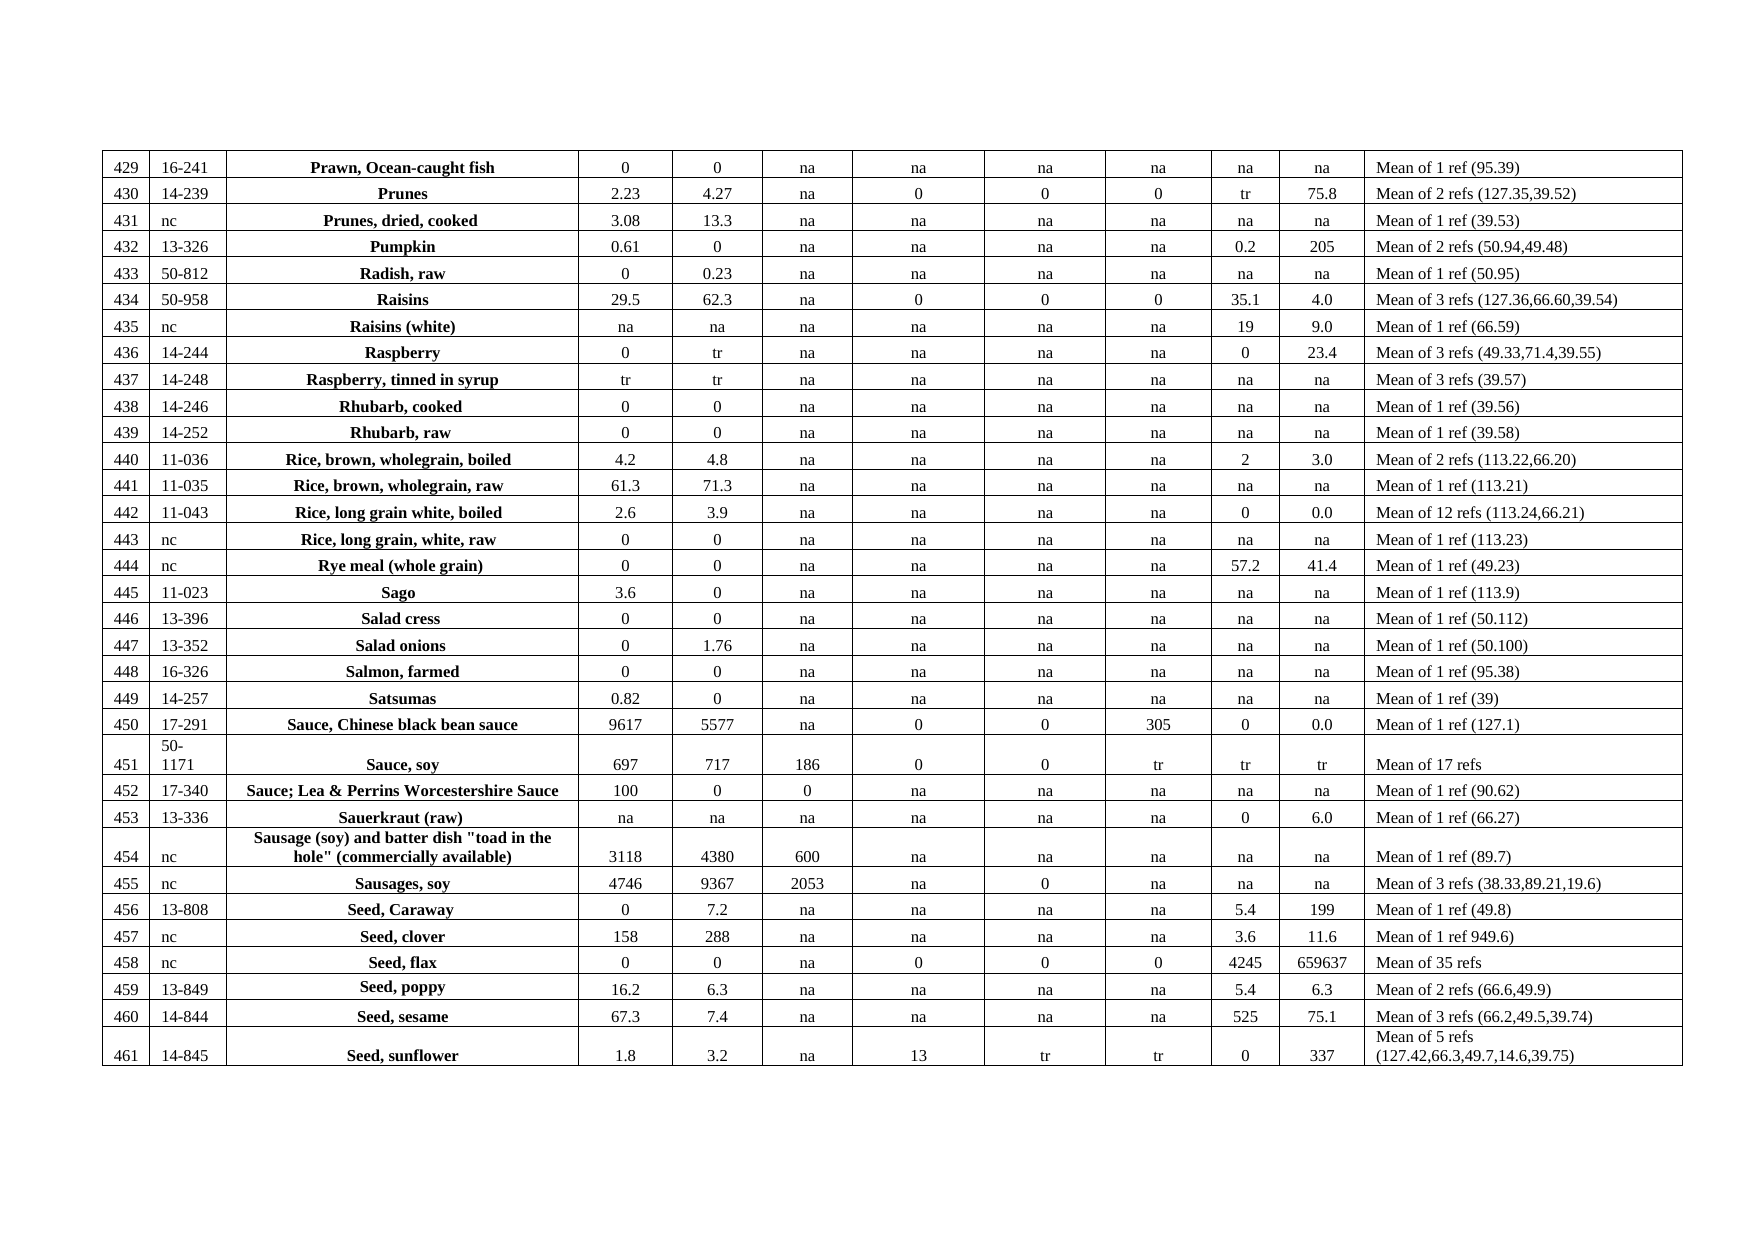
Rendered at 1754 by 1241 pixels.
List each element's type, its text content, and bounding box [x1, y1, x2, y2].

table_cell 453 [103, 801, 149, 827]
table_cell 0 [673, 576, 762, 602]
table_cell na [1106, 867, 1211, 893]
table_cell 35.1 [1212, 284, 1279, 309]
table_cell na [1212, 523, 1279, 548]
table_cell 62.3 [673, 284, 762, 309]
table_cell 13-336 [150, 801, 226, 827]
table_cell Mean of 1 ref 949.6) [1365, 920, 1682, 946]
table_cell Sauce; Lea & Perrins Worcestershire Sauce [227, 775, 578, 800]
table_cell na [1280, 204, 1364, 230]
table_cell na [985, 231, 1105, 256]
table_cell na [763, 390, 852, 416]
table_cell na [1280, 470, 1364, 495]
table_cell 0 [1212, 337, 1279, 362]
table_cell 0 [673, 417, 762, 442]
table_cell 4245 [1212, 947, 1279, 972]
table_cell na [673, 310, 762, 336]
table_cell 158 [579, 920, 672, 946]
table_cell 0.0 [1280, 709, 1364, 734]
table_cell na [853, 470, 984, 495]
table_cell Mean of 12 refs (113.24,66.21) [1365, 496, 1682, 522]
table_cell na [763, 178, 852, 203]
table_cell 4380 [673, 828, 762, 866]
table_cell 19 [1212, 310, 1279, 336]
table_cell na [1106, 920, 1211, 946]
table_cell na [763, 1027, 852, 1065]
table_cell na [985, 894, 1105, 919]
table_cell nc [150, 550, 226, 575]
table_cell 14-252 [150, 417, 226, 442]
table_cell na [853, 629, 984, 655]
table_cell na [673, 801, 762, 827]
table_cell na [985, 920, 1105, 946]
table_cell Raisins (white) [227, 310, 578, 336]
table_cell na [853, 417, 984, 442]
table_cell 0 [579, 337, 672, 362]
table_cell na [985, 828, 1105, 866]
table_cell na [1106, 656, 1211, 681]
table_cell 0.82 [579, 682, 672, 708]
table_cell Mean of 1 ref (89.7) [1365, 828, 1682, 866]
table_cell na [1106, 523, 1211, 548]
table_cell na [985, 364, 1105, 389]
table_cell Seed, flax [227, 947, 578, 972]
table_cell 3118 [579, 828, 672, 866]
table_cell 16-326 [150, 656, 226, 681]
table_cell 0 [853, 284, 984, 309]
table_cell na [985, 656, 1105, 681]
table_cell na [853, 523, 984, 548]
table_cell na [853, 337, 984, 362]
table_cell 186 [763, 735, 852, 774]
table_cell 0 [579, 894, 672, 919]
table_cell tr [673, 364, 762, 389]
table_cell na [763, 947, 852, 972]
table_cell na [763, 682, 852, 708]
table_cell nc [150, 523, 226, 548]
table_cell na [1106, 550, 1211, 575]
table_cell 14-845 [150, 1027, 226, 1065]
table_cell 0 [673, 550, 762, 575]
table_cell na [853, 894, 984, 919]
table_cell na [985, 443, 1105, 469]
table_cell 446 [103, 603, 149, 628]
table_cell Mean of 1 ref (113.23) [1365, 523, 1682, 548]
table_cell 4.8 [673, 443, 762, 469]
table_cell tr [1280, 735, 1364, 774]
table_cell na [853, 682, 984, 708]
table_cell na [1280, 257, 1364, 283]
table_cell 0 [579, 151, 672, 177]
table_cell 50-958 [150, 284, 226, 309]
table_cell 13-326 [150, 231, 226, 256]
table_cell na [763, 656, 852, 681]
table_cell na [853, 550, 984, 575]
table_cell Mean of 3 refs (127.36,66.60,39.54) [1365, 284, 1682, 309]
table_cell 459 [103, 974, 149, 999]
table_cell 13-849 [150, 974, 226, 999]
table_cell Raisins [227, 284, 578, 309]
table_cell 429 [103, 151, 149, 177]
table_cell 0 [579, 257, 672, 283]
table_cell na [1280, 775, 1364, 800]
table_cell 1.8 [579, 1027, 672, 1065]
table_cell 0.2 [1212, 231, 1279, 256]
table_cell 436 [103, 337, 149, 362]
table_cell Mean of 1 ref (113.21) [1365, 470, 1682, 495]
table_cell na [1280, 364, 1364, 389]
table_cell 0 [853, 735, 984, 774]
table_cell 0.61 [579, 231, 672, 256]
table_cell 288 [673, 920, 762, 946]
table_cell 3.6 [579, 576, 672, 602]
table_cell 13-808 [150, 894, 226, 919]
table_cell 2 [1212, 443, 1279, 469]
table_cell na [1106, 629, 1211, 655]
table_cell 11-043 [150, 496, 226, 522]
table_cell 452 [103, 775, 149, 800]
table_cell tr [1106, 735, 1211, 774]
table_cell 432 [103, 231, 149, 256]
table_cell 0 [673, 523, 762, 548]
table_cell Rye meal (whole grain) [227, 550, 578, 575]
table_cell Mean of 1 ref (113.9) [1365, 576, 1682, 602]
table_cell 50-1171 [150, 735, 226, 774]
table_cell Mean of 3 refs (39.57) [1365, 364, 1682, 389]
table_cell 433 [103, 257, 149, 283]
table_cell Mean of 1 ref (127.1) [1365, 709, 1682, 734]
table_cell 449 [103, 682, 149, 708]
table_cell na [763, 443, 852, 469]
table_cell na [763, 801, 852, 827]
table_cell na [579, 310, 672, 336]
table_cell na [763, 709, 852, 734]
table_cell na [1280, 523, 1364, 548]
table_cell nc [150, 828, 226, 866]
table_cell na [1106, 417, 1211, 442]
table_cell na [763, 550, 852, 575]
table_cell 438 [103, 390, 149, 416]
table_cell Prawn, Ocean-caught fish [227, 151, 578, 177]
table_cell 659637 [1280, 947, 1364, 972]
table_cell na [853, 828, 984, 866]
table_cell Mean of 2 refs (50.94,49.48) [1365, 231, 1682, 256]
table_cell 525 [1212, 1000, 1279, 1026]
table_cell Mean of 1 ref (49.8) [1365, 894, 1682, 919]
table_cell 57.2 [1212, 550, 1279, 575]
table_cell 0 [579, 523, 672, 548]
table_cell 442 [103, 496, 149, 522]
table_cell 305 [1106, 709, 1211, 734]
table_cell na [1280, 603, 1364, 628]
table_cell Mean of 17 refs [1365, 735, 1682, 774]
table_cell Mean of 1 ref (50.100) [1365, 629, 1682, 655]
table_cell na [853, 151, 984, 177]
table_cell na [763, 974, 852, 999]
table_cell 458 [103, 947, 149, 972]
table_cell na [1106, 151, 1211, 177]
table_cell Satsumas [227, 682, 578, 708]
table_cell nc [150, 204, 226, 230]
table_cell na [1212, 151, 1279, 177]
table_cell 337 [1280, 1027, 1364, 1065]
table_cell na [1106, 801, 1211, 827]
table_cell 4.2 [579, 443, 672, 469]
table_cell Salad onions [227, 629, 578, 655]
table_cell na [985, 974, 1105, 999]
table_cell Mean of 1 ref (50.95) [1365, 257, 1682, 283]
table_cell Mean of 1 ref (90.62) [1365, 775, 1682, 800]
table_cell na [1280, 390, 1364, 416]
table_cell na [1106, 443, 1211, 469]
table_cell na [985, 1000, 1105, 1026]
table_cell 50-812 [150, 257, 226, 283]
table_cell 0 [579, 390, 672, 416]
table_cell na [1212, 603, 1279, 628]
table_cell 3.0 [1280, 443, 1364, 469]
table_cell 7.4 [673, 1000, 762, 1026]
table_cell Salad cress [227, 603, 578, 628]
table_cell na [1280, 576, 1364, 602]
table_cell 461 [103, 1027, 149, 1065]
table_cell Rice, brown, wholegrain, raw [227, 470, 578, 495]
table_cell na [763, 310, 852, 336]
table_cell 0 [673, 775, 762, 800]
table_cell 14-246 [150, 390, 226, 416]
table_cell 14-844 [150, 1000, 226, 1026]
table_cell 100 [579, 775, 672, 800]
table_cell 17-340 [150, 775, 226, 800]
table_cell 0 [673, 947, 762, 972]
table_cell Mean of 2 refs (127.35,39.52) [1365, 178, 1682, 203]
table_cell Rhubarb, raw [227, 417, 578, 442]
table_cell 0 [1212, 1027, 1279, 1065]
table_cell 0.23 [673, 257, 762, 283]
table_cell 0 [763, 775, 852, 800]
table_cell 431 [103, 204, 149, 230]
table_cell 2.23 [579, 178, 672, 203]
table_cell Sago [227, 576, 578, 602]
table_cell 11-023 [150, 576, 226, 602]
table_cell 0 [673, 151, 762, 177]
table_cell 434 [103, 284, 149, 309]
table_cell na [853, 496, 984, 522]
table_cell tr [985, 1027, 1105, 1065]
table_cell 9617 [579, 709, 672, 734]
table_cell 6.3 [1280, 974, 1364, 999]
table_cell na [1106, 1000, 1211, 1026]
table_cell 0 [1212, 496, 1279, 522]
table_cell na [763, 151, 852, 177]
table_cell 67.3 [579, 1000, 672, 1026]
table_cell na [1280, 867, 1364, 893]
table_cell 0 [579, 656, 672, 681]
table_cell na [985, 496, 1105, 522]
table_cell na [1106, 364, 1211, 389]
table_cell 456 [103, 894, 149, 919]
table_cell 440 [103, 443, 149, 469]
table_cell 4.27 [673, 178, 762, 203]
table_cell 9.0 [1280, 310, 1364, 336]
table_cell 450 [103, 709, 149, 734]
table_cell na [853, 443, 984, 469]
table_cell na [1106, 828, 1211, 866]
table_cell na [1212, 775, 1279, 800]
table_cell na [1212, 682, 1279, 708]
table_cell na [1212, 629, 1279, 655]
table_cell na [1212, 867, 1279, 893]
table_cell tr [579, 364, 672, 389]
table_cell 29.5 [579, 284, 672, 309]
table_cell na [853, 1000, 984, 1026]
table_cell 600 [763, 828, 852, 866]
table_cell na [853, 257, 984, 283]
table_cell Seed, poppy [227, 974, 578, 999]
table_cell Mean of 1 ref (49.23) [1365, 550, 1682, 575]
table_cell 16.2 [579, 974, 672, 999]
table_cell Mean of 1 ref (39) [1365, 682, 1682, 708]
table_cell na [1106, 231, 1211, 256]
table_cell 448 [103, 656, 149, 681]
table_cell 0 [1106, 284, 1211, 309]
table_cell Sauce, Chinese black bean sauce [227, 709, 578, 734]
table_cell na [853, 775, 984, 800]
table_cell 4.0 [1280, 284, 1364, 309]
table_cell na [1280, 417, 1364, 442]
table_cell Mean of 1 ref (39.56) [1365, 390, 1682, 416]
table_cell na [763, 337, 852, 362]
table_cell na [1106, 496, 1211, 522]
table_cell na [763, 417, 852, 442]
table_cell nc [150, 947, 226, 972]
table_cell 17-291 [150, 709, 226, 734]
table_cell Raspberry [227, 337, 578, 362]
table_cell 454 [103, 828, 149, 866]
table_cell na [985, 550, 1105, 575]
table_cell Seed, sesame [227, 1000, 578, 1026]
table_cell 5.4 [1212, 974, 1279, 999]
table_cell na [763, 576, 852, 602]
table_cell 0 [1212, 801, 1279, 827]
table_cell 205 [1280, 231, 1364, 256]
table_cell 0 [673, 656, 762, 681]
table_cell Seed, Caraway [227, 894, 578, 919]
table_cell na [1106, 576, 1211, 602]
table_cell 457 [103, 920, 149, 946]
table_cell Mean of 2 refs (66.6,49.9) [1365, 974, 1682, 999]
table_cell na [1212, 257, 1279, 283]
table_cell na [985, 470, 1105, 495]
table_cell na [985, 629, 1105, 655]
table_cell na [853, 603, 984, 628]
table_cell 0 [985, 867, 1105, 893]
table_cell nc [150, 867, 226, 893]
table_cell 0 [673, 603, 762, 628]
table_cell 0 [579, 629, 672, 655]
table_cell 11.6 [1280, 920, 1364, 946]
table_cell 3.08 [579, 204, 672, 230]
table_cell tr [1212, 178, 1279, 203]
table_cell na [985, 310, 1105, 336]
table_cell na [1212, 656, 1279, 681]
table_cell na [763, 603, 852, 628]
table_cell 14-257 [150, 682, 226, 708]
table_cell na [1106, 682, 1211, 708]
table_cell 0 [673, 682, 762, 708]
table_cell 6.3 [673, 974, 762, 999]
table_cell 717 [673, 735, 762, 774]
table_cell na [853, 920, 984, 946]
table_cell na [1106, 470, 1211, 495]
table_cell 3.9 [673, 496, 762, 522]
table_cell 435 [103, 310, 149, 336]
table_cell na [985, 576, 1105, 602]
table_cell na [1106, 204, 1211, 230]
table_cell 23.4 [1280, 337, 1364, 362]
table_cell 199 [1280, 894, 1364, 919]
table_cell 0 [985, 947, 1105, 972]
table_cell na [985, 257, 1105, 283]
table_cell Mean of 5 refs (127.42,66.3,49.7,14.6,39.75) [1365, 1027, 1682, 1065]
table_cell na [763, 470, 852, 495]
table_cell 451 [103, 735, 149, 774]
table_cell na [763, 284, 852, 309]
table_cell 13-352 [150, 629, 226, 655]
table_cell 697 [579, 735, 672, 774]
table_cell 14-239 [150, 178, 226, 203]
table_cell na [985, 151, 1105, 177]
table_cell 0 [1106, 947, 1211, 972]
table_cell na [1212, 576, 1279, 602]
table_cell na [985, 523, 1105, 548]
table_cell na [1212, 204, 1279, 230]
table_cell nc [150, 310, 226, 336]
table_cell na [763, 364, 852, 389]
table_cell Mean of 3 refs (49.33,71.4,39.55) [1365, 337, 1682, 362]
table_cell 13 [853, 1027, 984, 1065]
table_cell 14-248 [150, 364, 226, 389]
table_cell na [1280, 629, 1364, 655]
table_cell 445 [103, 576, 149, 602]
table_cell Mean of 3 refs (38.33,89.21,19.6) [1365, 867, 1682, 893]
table_cell Seed, clover [227, 920, 578, 946]
table_cell na [1212, 390, 1279, 416]
table_cell 0 [673, 390, 762, 416]
table_cell Raspberry, tinned in syrup [227, 364, 578, 389]
table_cell na [853, 204, 984, 230]
table_cell Sausages, soy [227, 867, 578, 893]
table_cell na [763, 523, 852, 548]
table_cell Mean of 1 ref (39.58) [1365, 417, 1682, 442]
table_cell Rice, long grain white, boiled [227, 496, 578, 522]
table_cell Sauce, soy [227, 735, 578, 774]
table_cell 447 [103, 629, 149, 655]
table_cell 11-035 [150, 470, 226, 495]
table_cell 41.4 [1280, 550, 1364, 575]
table_cell na [853, 974, 984, 999]
table_cell Mean of 1 ref (66.27) [1365, 801, 1682, 827]
table_cell 437 [103, 364, 149, 389]
table_cell na [1280, 828, 1364, 866]
table_cell 0 [1106, 178, 1211, 203]
table_cell tr [673, 337, 762, 362]
table_cell 444 [103, 550, 149, 575]
table_cell 0 [853, 947, 984, 972]
table_cell na [985, 337, 1105, 362]
table_cell 0 [673, 231, 762, 256]
table_cell Radish, raw [227, 257, 578, 283]
table_cell na [853, 801, 984, 827]
table_cell na [1212, 828, 1279, 866]
table_cell na [1106, 257, 1211, 283]
table_cell Pumpkin [227, 231, 578, 256]
table_cell Mean of 1 ref (66.59) [1365, 310, 1682, 336]
table_cell 0 [579, 603, 672, 628]
table_cell tr [1212, 735, 1279, 774]
table_cell na [763, 629, 852, 655]
table_cell Mean of 1 ref (39.53) [1365, 204, 1682, 230]
table_cell 441 [103, 470, 149, 495]
table_cell na [1106, 310, 1211, 336]
table_cell na [1106, 603, 1211, 628]
table_cell 75.8 [1280, 178, 1364, 203]
table_cell 6.0 [1280, 801, 1364, 827]
table_cell na [763, 1000, 852, 1026]
table_cell na [1280, 656, 1364, 681]
table_cell na [1106, 390, 1211, 416]
table_cell na [1212, 364, 1279, 389]
table_cell na [985, 417, 1105, 442]
table_cell 13.3 [673, 204, 762, 230]
table_cell na [763, 496, 852, 522]
table_cell na [763, 920, 852, 946]
table_cell na [853, 390, 984, 416]
table_cell 2053 [763, 867, 852, 893]
table_cell 0 [853, 178, 984, 203]
table_cell 71.3 [673, 470, 762, 495]
table_cell na [579, 801, 672, 827]
table_cell 0 [853, 709, 984, 734]
table_cell 0 [985, 178, 1105, 203]
table_cell na [763, 894, 852, 919]
table_cell 439 [103, 417, 149, 442]
table_cell na [853, 656, 984, 681]
table_cell na [1106, 337, 1211, 362]
table_cell 0.0 [1280, 496, 1364, 522]
table_cell Rhubarb, cooked [227, 390, 578, 416]
table_cell tr [1106, 1027, 1211, 1065]
table_cell na [1106, 894, 1211, 919]
table_cell Salmon, farmed [227, 656, 578, 681]
table_cell Mean of 1 ref (95.38) [1365, 656, 1682, 681]
table_cell 5.4 [1212, 894, 1279, 919]
table_cell 0 [579, 417, 672, 442]
table_cell Mean of 1 ref (50.112) [1365, 603, 1682, 628]
table_cell na [853, 867, 984, 893]
table_cell 2.6 [579, 496, 672, 522]
table_cell na [1106, 974, 1211, 999]
table_cell 0 [579, 550, 672, 575]
table_cell 75.1 [1280, 1000, 1364, 1026]
table_cell na [853, 364, 984, 389]
table_cell 14-244 [150, 337, 226, 362]
table_cell nc [150, 920, 226, 946]
table_cell Sauerkraut (raw) [227, 801, 578, 827]
table_cell Rice, long grain, white, raw [227, 523, 578, 548]
table_cell na [763, 231, 852, 256]
table_cell na [1280, 682, 1364, 708]
table_cell 61.3 [579, 470, 672, 495]
table_cell na [853, 231, 984, 256]
table_cell 430 [103, 178, 149, 203]
table_cell 4746 [579, 867, 672, 893]
table_cell Rice, brown, wholegrain, boiled [227, 443, 578, 469]
table_cell na [763, 204, 852, 230]
table_cell Prunes, dried, cooked [227, 204, 578, 230]
table_cell na [1212, 470, 1279, 495]
table_cell 0 [985, 709, 1105, 734]
table_cell 5577 [673, 709, 762, 734]
table_cell 16-241 [150, 151, 226, 177]
table_cell na [1212, 417, 1279, 442]
table_cell 3.2 [673, 1027, 762, 1065]
table_cell na [985, 390, 1105, 416]
table_cell 11-036 [150, 443, 226, 469]
table_cell 460 [103, 1000, 149, 1026]
table_cell 443 [103, 523, 149, 548]
table_cell Sausage (soy) and batter dish "toad in the hole" (commercially available) [227, 828, 578, 866]
table_cell 0 [579, 947, 672, 972]
table_cell 455 [103, 867, 149, 893]
table_cell na [985, 682, 1105, 708]
table_cell Mean of 35 refs [1365, 947, 1682, 972]
table_cell na [1280, 151, 1364, 177]
table_cell 1.76 [673, 629, 762, 655]
table_cell na [1106, 775, 1211, 800]
table_cell 13-396 [150, 603, 226, 628]
table_cell 0 [985, 735, 1105, 774]
table_cell Mean of 2 refs (113.22,66.20) [1365, 443, 1682, 469]
table_cell na [985, 204, 1105, 230]
table_cell 9367 [673, 867, 762, 893]
table_cell Mean of 3 refs (66.2,49.5,39.74) [1365, 1000, 1682, 1026]
table_cell 3.6 [1212, 920, 1279, 946]
table_cell 0 [985, 284, 1105, 309]
table_cell 0 [1212, 709, 1279, 734]
table_cell na [853, 310, 984, 336]
table_cell na [985, 775, 1105, 800]
table_cell Prunes [227, 178, 578, 203]
table_cell 7.2 [673, 894, 762, 919]
table_cell na [853, 576, 984, 602]
table_cell na [763, 257, 852, 283]
table_cell na [985, 603, 1105, 628]
table_cell na [985, 801, 1105, 827]
table_cell Seed, sunflower [227, 1027, 578, 1065]
table_cell Mean of 1 ref (95.39) [1365, 151, 1682, 177]
